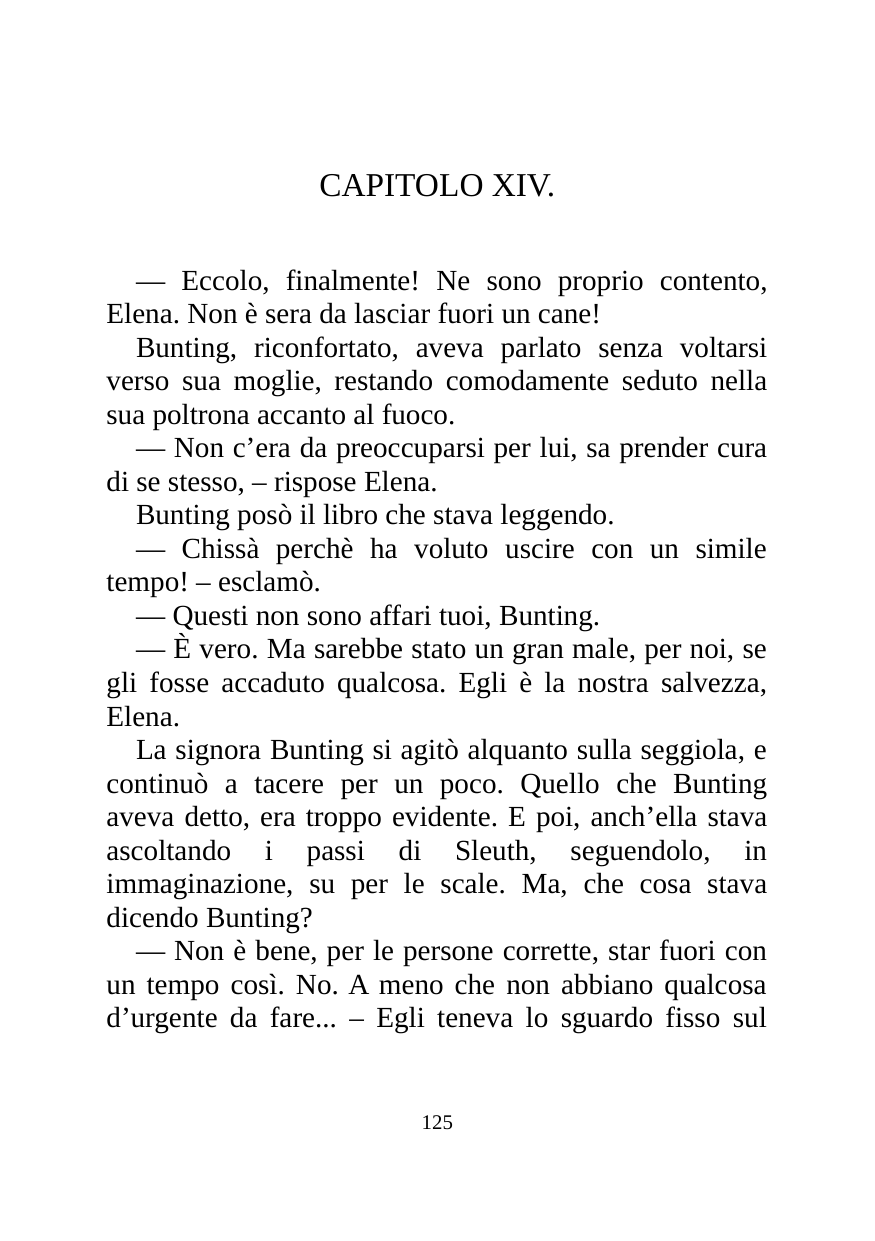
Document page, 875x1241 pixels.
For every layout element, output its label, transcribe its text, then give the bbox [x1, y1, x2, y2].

text — Non c’era da preoccuparsi per lui, sa prender cura di se stesso, – rispose Elena. [106, 430, 768, 497]
subtitle CAPITOLO XIV. [106, 165, 768, 204]
text — È vero. Ma sarebbe stato un gran male, per noi, se gli fosse accaduto qualcosa. Egli è la nostra salvezza, Elena. [106, 632, 768, 732]
text Bunting, riconfortato, aveva parlato senza voltarsi verso sua moglie, restando comodamente seduto nella sua poltrona accanto al fuoco. [106, 330, 768, 430]
text — Eccolo, finalmente! Ne sono proprio contento, Elena. Non è sera da lasciar fuori un cane! [106, 263, 768, 330]
text — Questi non sono affari tuoi, Bunting. [106, 598, 768, 632]
text — Non è bene, per le persone corrette, star fuori con un tempo così. No. A meno che non abbiano qualcosa d’urgente da fare... – Egli teneva lo sguardo fisso sul [106, 933, 768, 1034]
text La signora Bunting si agitò alquanto sulla seggiola, e continuò a tacere per un poco. Quello che Bunting aveva detto, era troppo evidente. E poi, anch’ella stava ascoltando i passi di Sleuth, seguendolo, in immaginazione, su per le scale. Ma, che cosa stava dicendo Bunting? [106, 732, 768, 933]
text — Chissà perchè ha voluto uscire con un simile tempo! – esclamò. [106, 531, 768, 598]
text Bunting posò il libro che stava leggendo. [106, 497, 768, 531]
